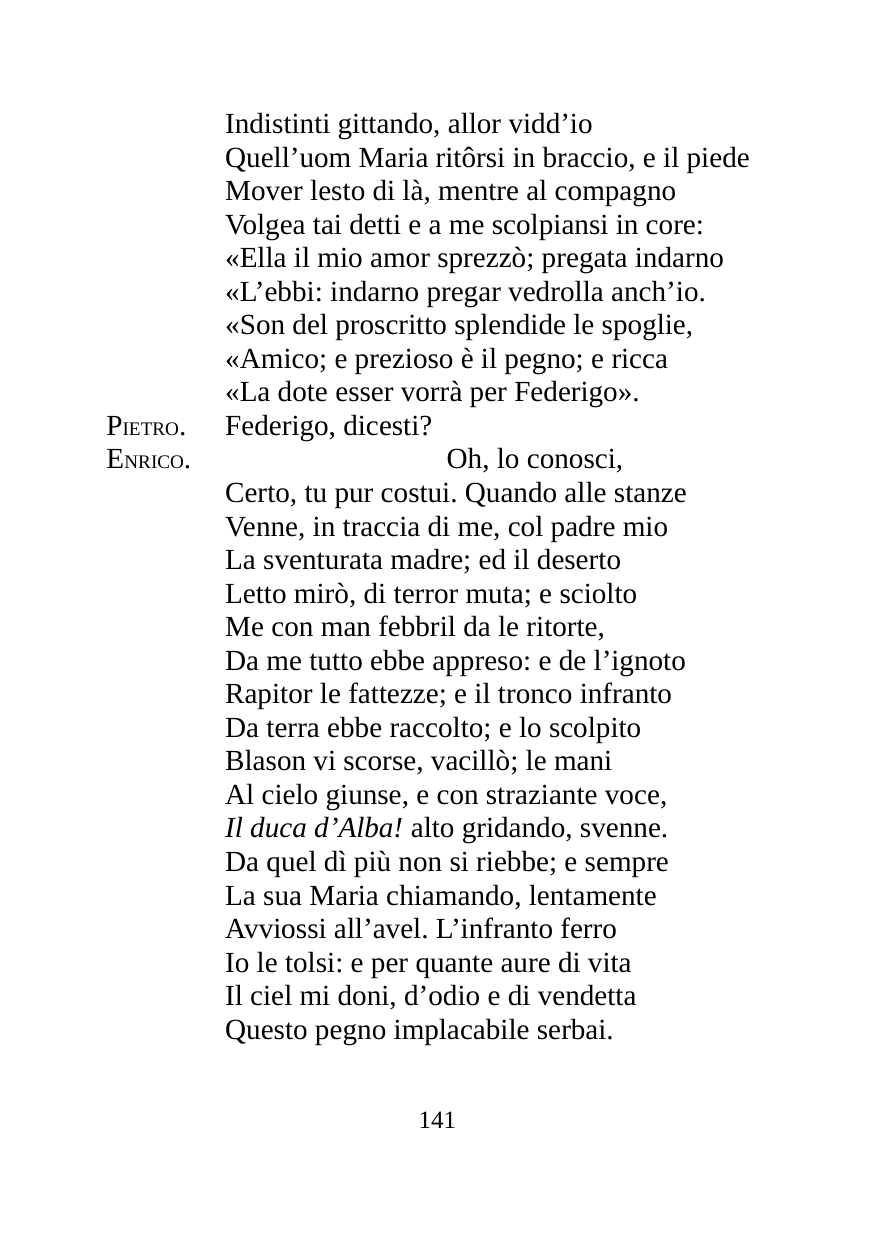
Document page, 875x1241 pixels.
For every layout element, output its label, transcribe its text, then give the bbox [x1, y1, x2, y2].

table_cell Pietro. [106, 408, 225, 442]
table_cell Oh, lo conosci, Certo, tu pur costui. Quando alle stanze Venne, in traccia di me, col padre mio La sventurata madre; ed il deserto Letto mirò, di terror muta; e sciolto Me con man febbril da le ritorte, Da me tutto ebbe appreso: e de l’ignoto Rapitor le fattezze; e il tronco infranto Da terra ebbe raccolto; e lo scolpito Blason vi scorse, vacillò; le mani Al cielo giunse, e con straziante voce, Il duca d’Alba! alto gridando, svenne. Da quel dì più non si riebbe; e sempre La sua Maria chiamando, lentamente Avviossi all’avel. L’infranto ferro Io le tolsi: e per quante aure di vita Il ciel mi doni, d’odio e di vendetta Questo pegno implacabile serbai. [225, 442, 769, 1045]
table_cell Enrico. [106, 442, 225, 1045]
table_cell Federigo, dicesti? [225, 408, 769, 442]
table_cell [106, 106, 225, 408]
table_cell Indistinti gittando, allor vidd’io Quell’uom Maria ritôrsi in braccio, e il piede Mover lesto di là, mentre al compagno Volgea tai detti e a me scolpiansi in core: «Ella il mio amor sprezzò; pregata indarno «L’ebbi: indarno pregar vedrolla anch’io. «Son del proscritto splendide le spoglie, «Amico; e prezioso è il pegno; e ricca «La dote esser vorrà per Federigo». [225, 106, 769, 408]
